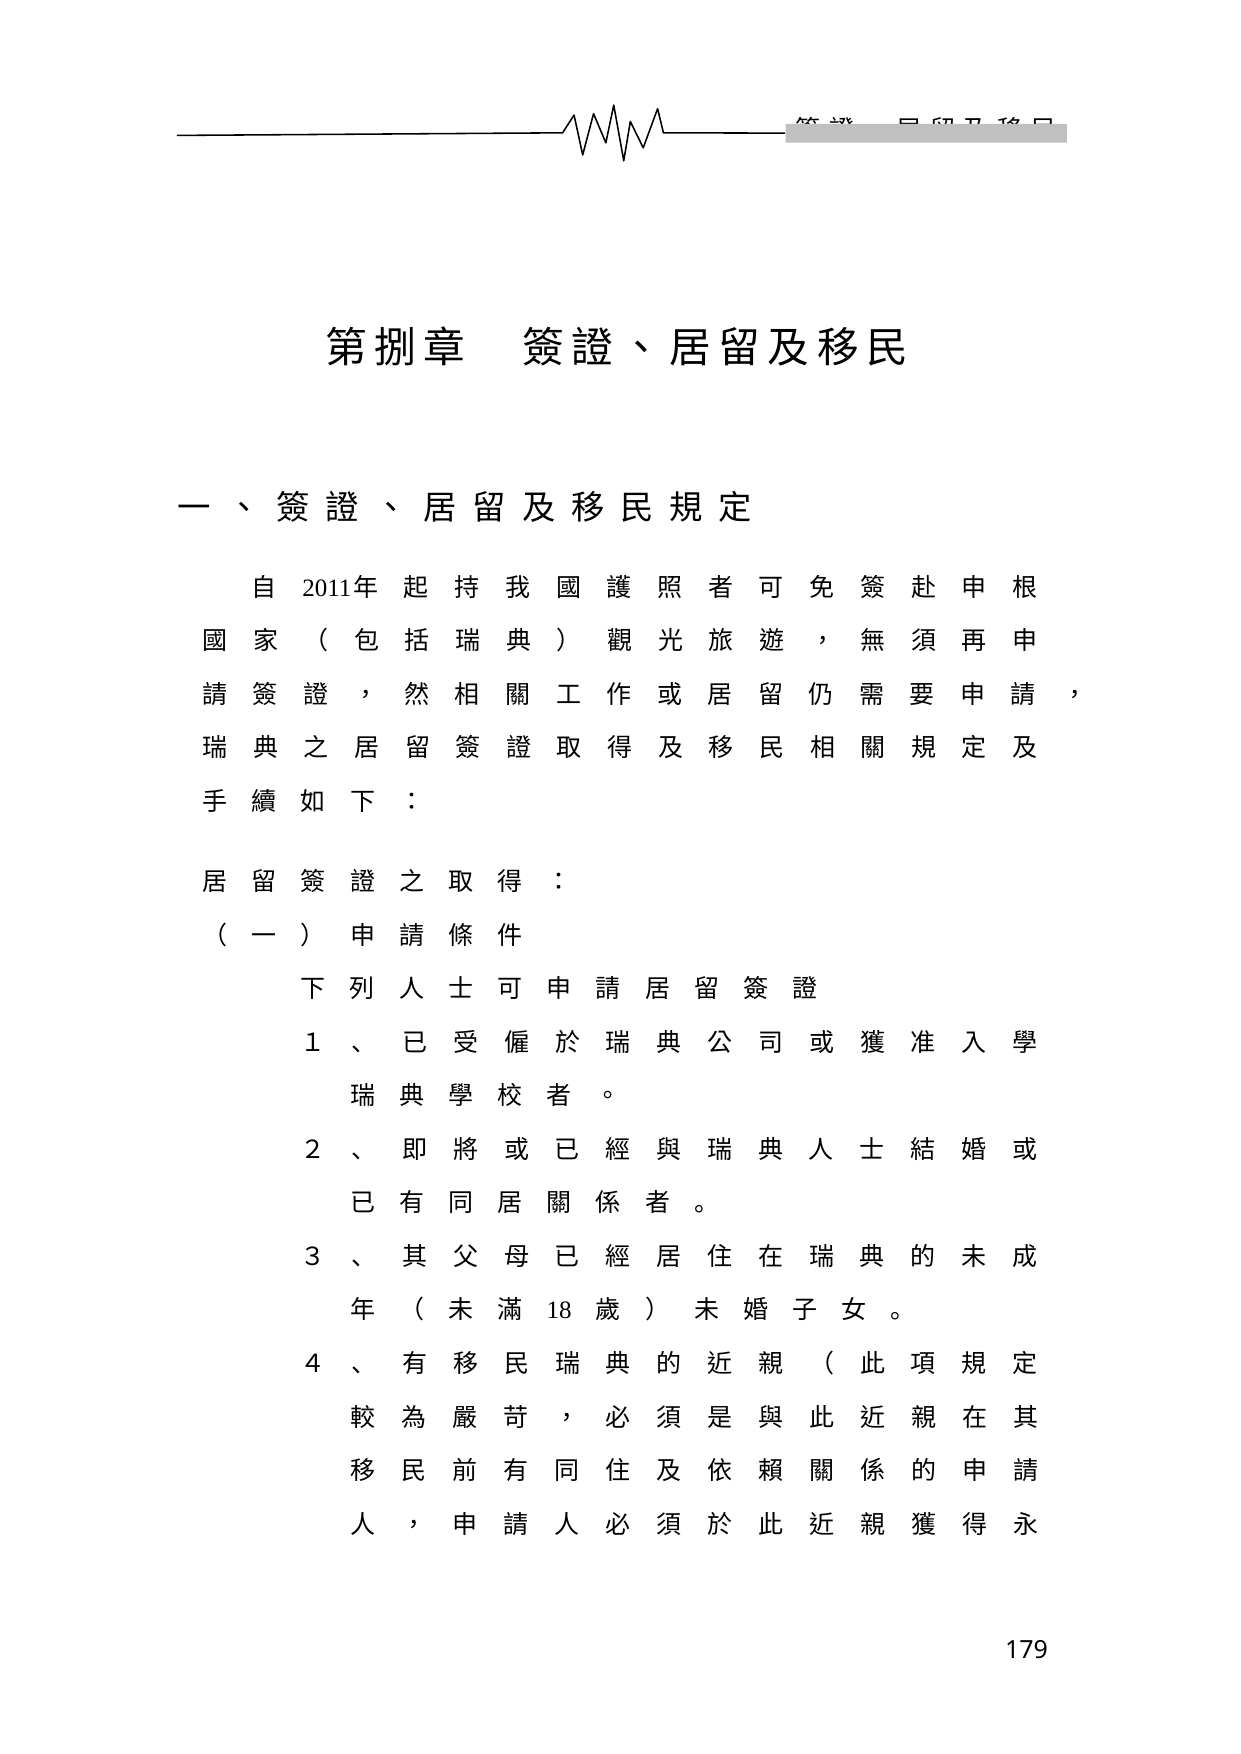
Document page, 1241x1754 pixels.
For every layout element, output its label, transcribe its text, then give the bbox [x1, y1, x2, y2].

text ３、其父母已經居住在瑞典的未成年（未滿18歲）未婚子女。 [276, 1228, 1063, 1335]
text 第捌章 簽證、居留及移民 [178, 291, 1063, 398]
text ２、即將或已經與瑞典人士結婚或已有同居關係者。 [276, 1121, 1063, 1228]
text 一、簽證、居留及移民規定 [178, 478, 1063, 532]
text 居留簽證之取得： [178, 853, 1063, 906]
text （一）申請條件 [202, 906, 1063, 960]
text 自2011年起持我國護照者可免簽赴申根國家（包括瑞典）觀光旅遊，無須再申請簽證，然相關工作或居留仍需要申請，瑞典之居留簽證取得及移民相關規定及手續如下： [192, 558, 1063, 826]
text 下列人士可申請居留簽證 [276, 960, 1063, 1013]
text １、已受僱於瑞典公司或獲准入學瑞典學校者。 [276, 1013, 1063, 1121]
text ４、有移民瑞典的近親（此項規定較為嚴苛，必須是與此近親在其移民前有同住及依賴關係的申請人，申請人必須於此近親獲得永 [276, 1335, 1063, 1549]
